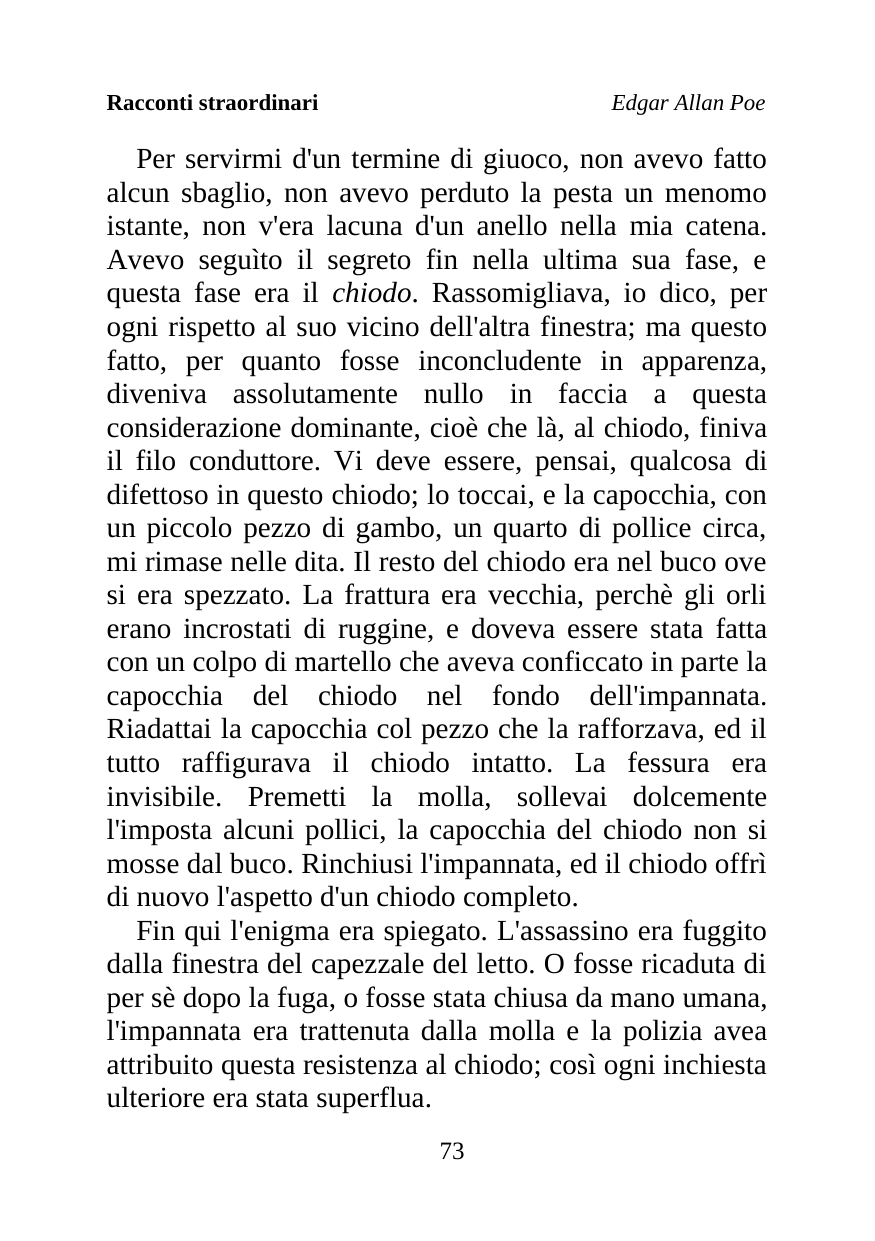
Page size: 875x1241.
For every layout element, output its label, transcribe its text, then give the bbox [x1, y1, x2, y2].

text Per servirmi d'un termine di giuoco, non avevo fatto alcun sbaglio, non avevo perduto la pesta un menomo istante, non v'era lacuna d'un anello nella mia catena. Avevo seguìto il segreto fin nella ultima sua fase, e questa fase era il chiodo. Rassomigliava, io dico, per ogni rispetto al suo vicino dell'altra finestra; ma questo fatto, per quanto fosse inconcludente in apparenza, diveniva assolutamente nullo in faccia a questa considerazione dominante, cioè che là, al chiodo, finiva il filo conduttore. Vi deve essere, pensai, qualcosa di difettoso in questo chiodo; lo toccai, e la capocchia, con un piccolo pezzo di gambo, un quarto di pollice circa, mi rimase nelle dita. Il resto del chiodo era nel buco ove si era spezzato. La frattura era vecchia, perchè gli orli erano incrostati di ruggine, e doveva essere stata fatta con un colpo di martello che aveva conficcato in parte la capocchia del chiodo nel fondo dell'impannata. Riadattai la capocchia col pezzo che la rafforzava, ed il tutto raffigurava il chiodo intatto. La fessura era invisibile. Premetti la molla, sollevai dolcemente l'imposta alcuni pollici, la capocchia del chiodo non si mosse dal buco. Rinchiusi l'impannata, ed il chiodo offrì di nuovo l'aspetto d'un chiodo completo. [106, 141, 768, 913]
text Fin qui l'enigma era spiegato. L'assassino era fuggito dalla finestra del capezzale del letto. O fosse ricaduta di per sè dopo la fuga, o fosse stata chiusa da mano umana, l'impannata era trattenuta dalla molla e la polizia avea attribuito questa resistenza al chiodo; così ogni inchiesta ulteriore era stata superflua. [106, 913, 768, 1114]
